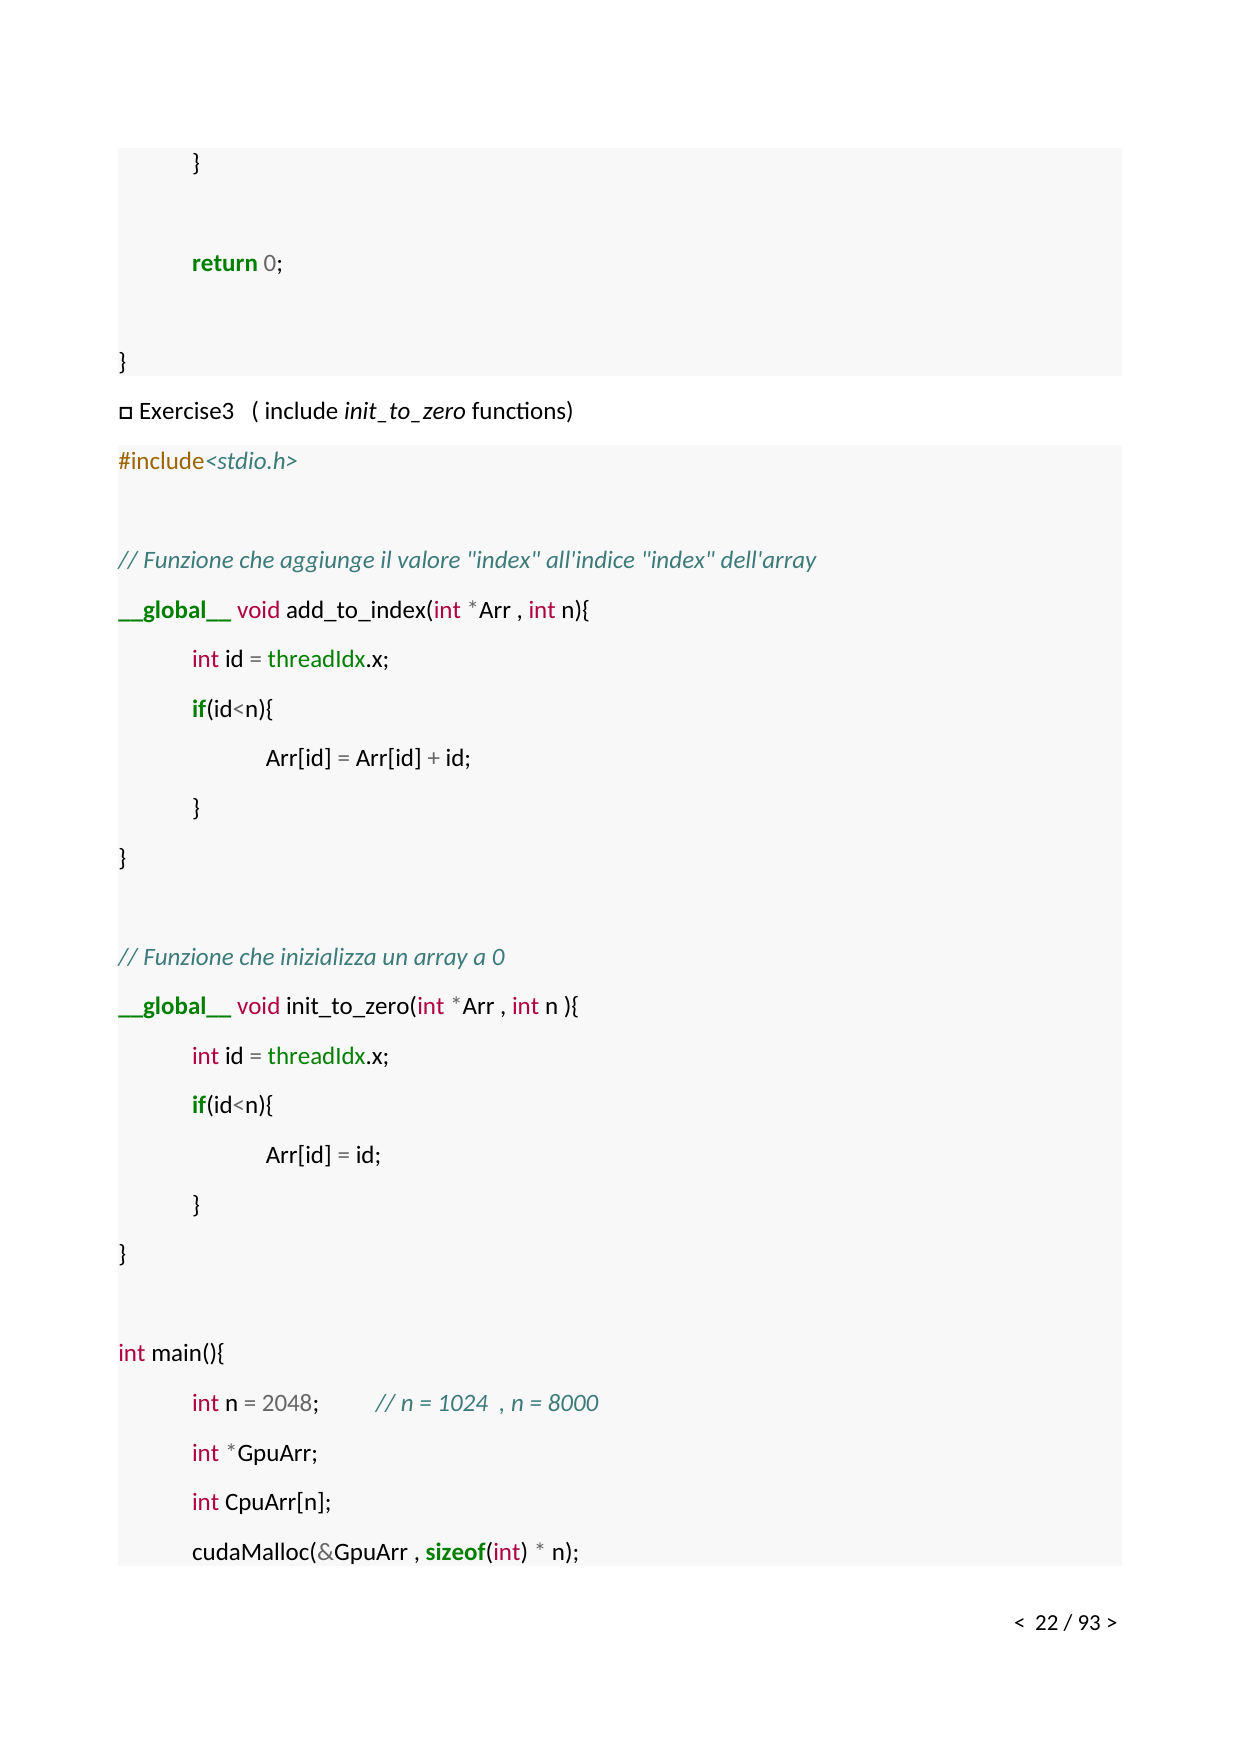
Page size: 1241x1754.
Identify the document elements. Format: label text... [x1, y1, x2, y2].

text } [118, 148, 1122, 178]
text } [118, 346, 1122, 376]
text // Funzione che inizializza un array a 0 [118, 941, 1122, 971]
text int id = threadIdx.x; [118, 1040, 1122, 1071]
text // Funzione che aggiunge il valore "index" all'indice "index" dell'array [118, 544, 1122, 575]
text □ Exercise3 ( include init_to_zero functions) [118, 396, 1122, 426]
text return 0; [118, 247, 1122, 277]
text int n = 2048; // n = 1024 , n = 8000 [118, 1387, 1122, 1418]
text } [118, 792, 1122, 823]
text int CpuArr[n]; [118, 1486, 1122, 1517]
text } [118, 1189, 1122, 1219]
text Arr[id] = id; [118, 1139, 1122, 1170]
text __global__ void init_to_zero(int *Arr , int n ){ [118, 991, 1122, 1021]
text if(id<n){ [118, 693, 1122, 723]
text #include<stdio.h> [118, 445, 1122, 476]
text __global__ void add_to_index(int *Arr , int n){ [118, 594, 1122, 624]
text int *GpuArr; [118, 1437, 1122, 1467]
text if(id<n){ [118, 1090, 1122, 1120]
text int id = threadIdx.x; [118, 643, 1122, 674]
text cudaMalloc(&GpuArr , sizeof(int) * n); [118, 1536, 1122, 1566]
text Arr[id] = Arr[id] + id; [118, 743, 1122, 773]
text } [118, 1238, 1122, 1269]
text } [118, 842, 1122, 872]
text int main(){ [118, 1338, 1122, 1368]
